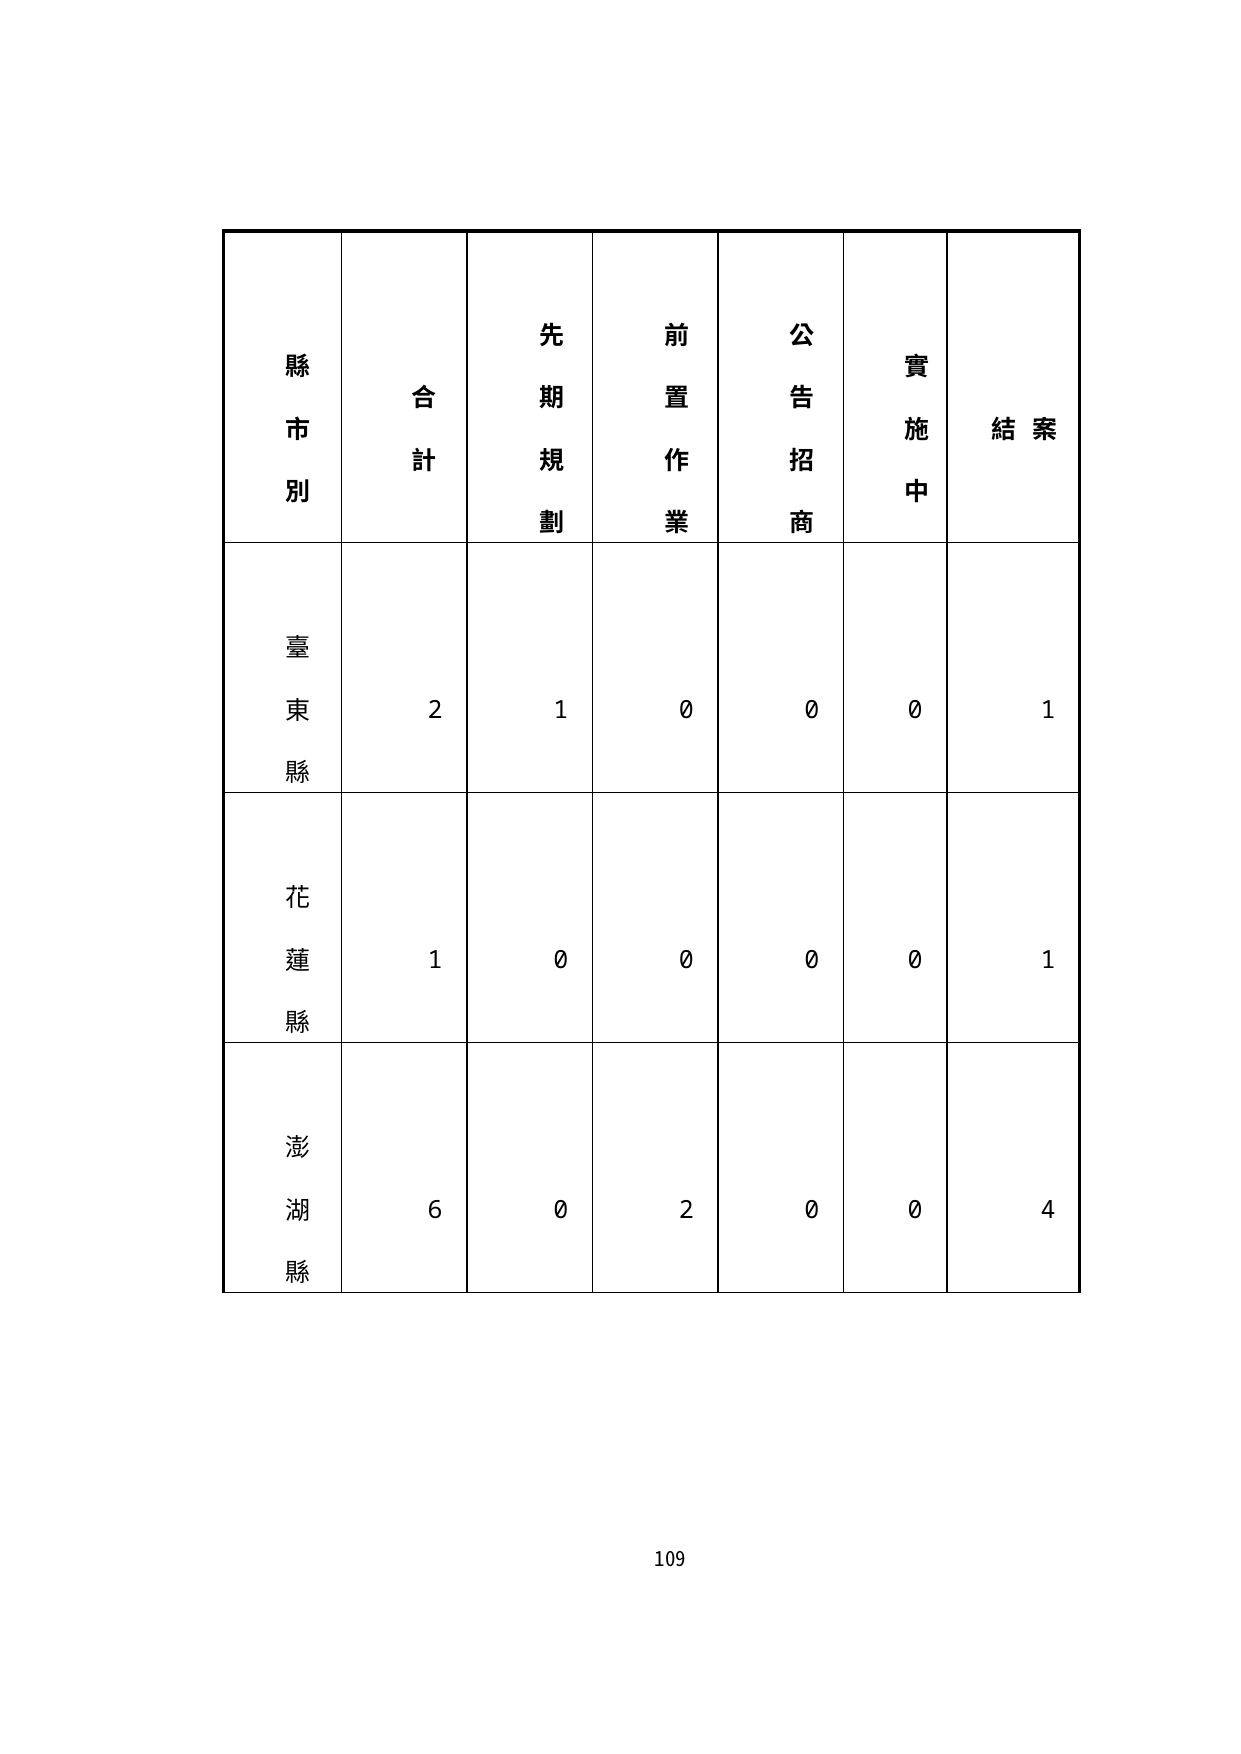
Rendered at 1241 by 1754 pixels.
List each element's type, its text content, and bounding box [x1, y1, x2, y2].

table_cell 1 [342, 793, 466, 1042]
table_cell 1 [468, 543, 592, 792]
table_cell 6 [342, 1043, 466, 1292]
table_cell 0 [719, 793, 843, 1042]
table_header 實施中 [844, 233, 946, 542]
table_header 先期規劃 [468, 233, 592, 542]
table_header 縣市別 [225, 233, 341, 542]
table_cell 0 [844, 543, 946, 792]
table_cell 0 [593, 793, 717, 1042]
table_cell 花蓮縣 [225, 793, 341, 1042]
table_cell 4 [948, 1043, 1078, 1292]
table_cell 1 [948, 793, 1078, 1042]
table_cell 1 [948, 543, 1078, 792]
table_cell 0 [468, 793, 592, 1042]
table_cell 臺東縣 [225, 543, 341, 792]
table_cell 澎湖縣 [225, 1043, 341, 1292]
table_cell 0 [719, 1043, 843, 1292]
table_cell 2 [593, 1043, 717, 1292]
table_header 結案 [948, 233, 1078, 542]
table_header 合計 [342, 233, 466, 542]
table_cell 0 [844, 793, 946, 1042]
table_header 公告招商 [719, 233, 843, 542]
table_cell 0 [719, 543, 843, 792]
table_header 前置作業 [593, 233, 717, 542]
table_cell 0 [593, 543, 717, 792]
table_cell 0 [468, 1043, 592, 1292]
table_cell 2 [342, 543, 466, 792]
table_cell 0 [844, 1043, 946, 1292]
